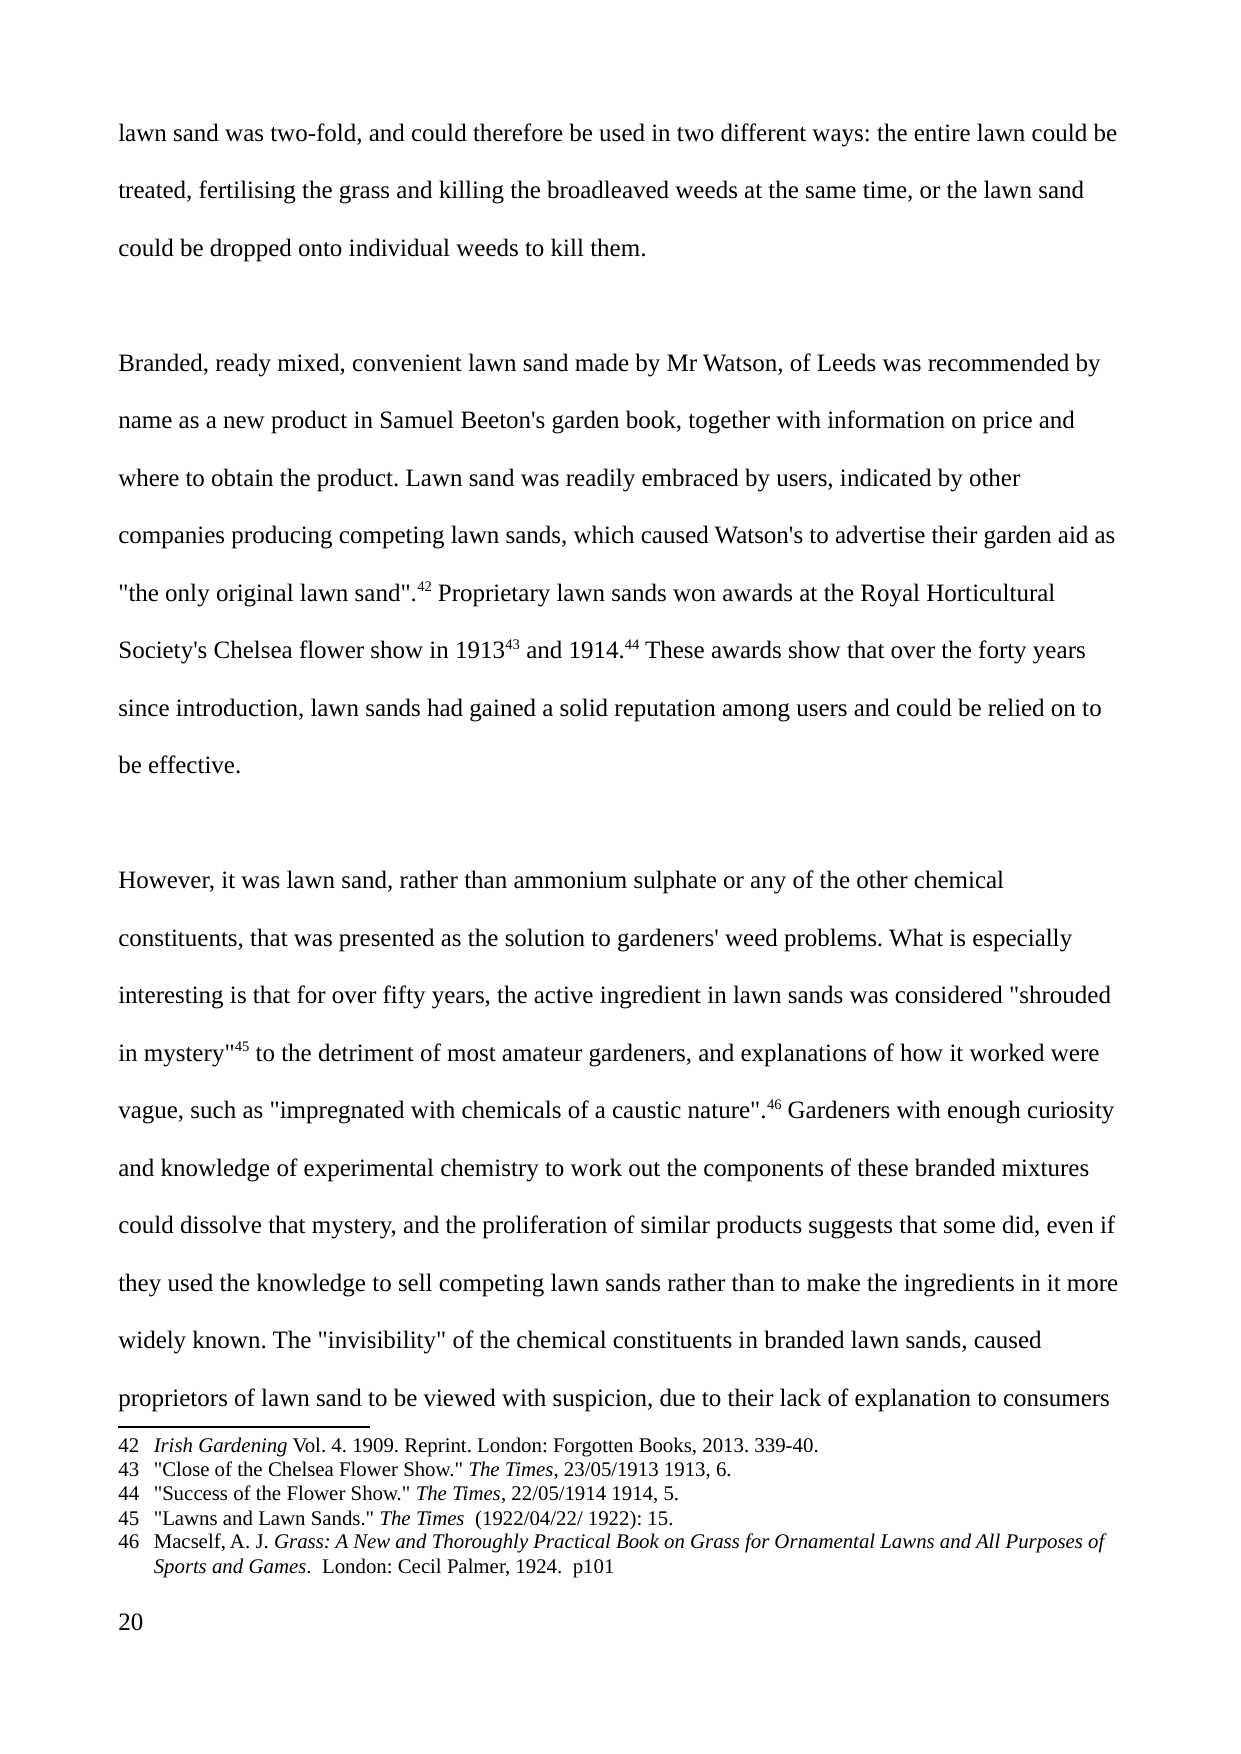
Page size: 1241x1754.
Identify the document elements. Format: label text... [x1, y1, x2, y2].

text Irish Gardening Vol. 4. 1909. Reprint. London: Forgotten Books, 2013. 339-40. [118, 1433, 1122, 1457]
text "Success of the Flower Show." The Times, 22/05/1914 1914, 5. [118, 1481, 1122, 1505]
text lawn sand was two-fold, and could therefore be used in two different ways: the entire lawn could be treated, fertilising the grass and killing the broadleaved weeds at the same time, or the lawn sand could be dropped onto individual weeds to kill them. [118, 118, 1122, 262]
text Branded, ready mixed, convenient lawn sand made by Mr Watson, of Leeds was recommended by name as a new product in Samuel Beeton's garden book, together with information on price and where to obtain the product. Lawn sand was readily embraced by users, indicated by other companies producing competing lawn sands, which caused Watson's to advertise their garden aid as "the only original lawn sand". Proprietary lawn sands won awards at the Royal Horticultural Society's Chelsea flower show in 1913 and 1914. These awards show that over the forty years since introduction, lawn sands had gained a solid reputation among users and could be relied on to be effective. [118, 348, 1122, 779]
text "Lawns and Lawn Sands." The Times (1922/04/22/ 1922): 15. [118, 1505, 1122, 1529]
text However, it was lawn sand, rather than ammonium sulphate or any of the other chemical constituents, that was presented as the solution to gardeners' weed problems. What is especially interesting is that for over fifty years, the active ingredient in lawn sands was considered "shrouded in mystery" to the detriment of most amateur gardeners, and explanations of how it worked were vague, such as "impregnated with chemicals of a caustic nature". Gardeners with enough curiosity and knowledge of experimental chemistry to work out the components of these branded mixtures could dissolve that mystery, and the proliferation of similar products suggests that some did, even if they used the knowledge to sell competing lawn sands rather than to make the ingredients in it more widely known. The "invisibility" of the chemical constituents in branded lawn sands, caused proprietors of lawn sand to be viewed with suspicion, due to their lack of explanation to consumers [118, 866, 1122, 1412]
text Macself, A. J. Grass: A New and Thoroughly Practical Book on Grass for Ornamental Lawns and All Purposes of Sports and Games. London: Cecil Palmer, 1924. p101 [118, 1529, 1122, 1578]
text "Close of the Chelsea Flower Show." The Times, 23/05/1913 1913, 6. [118, 1457, 1122, 1481]
